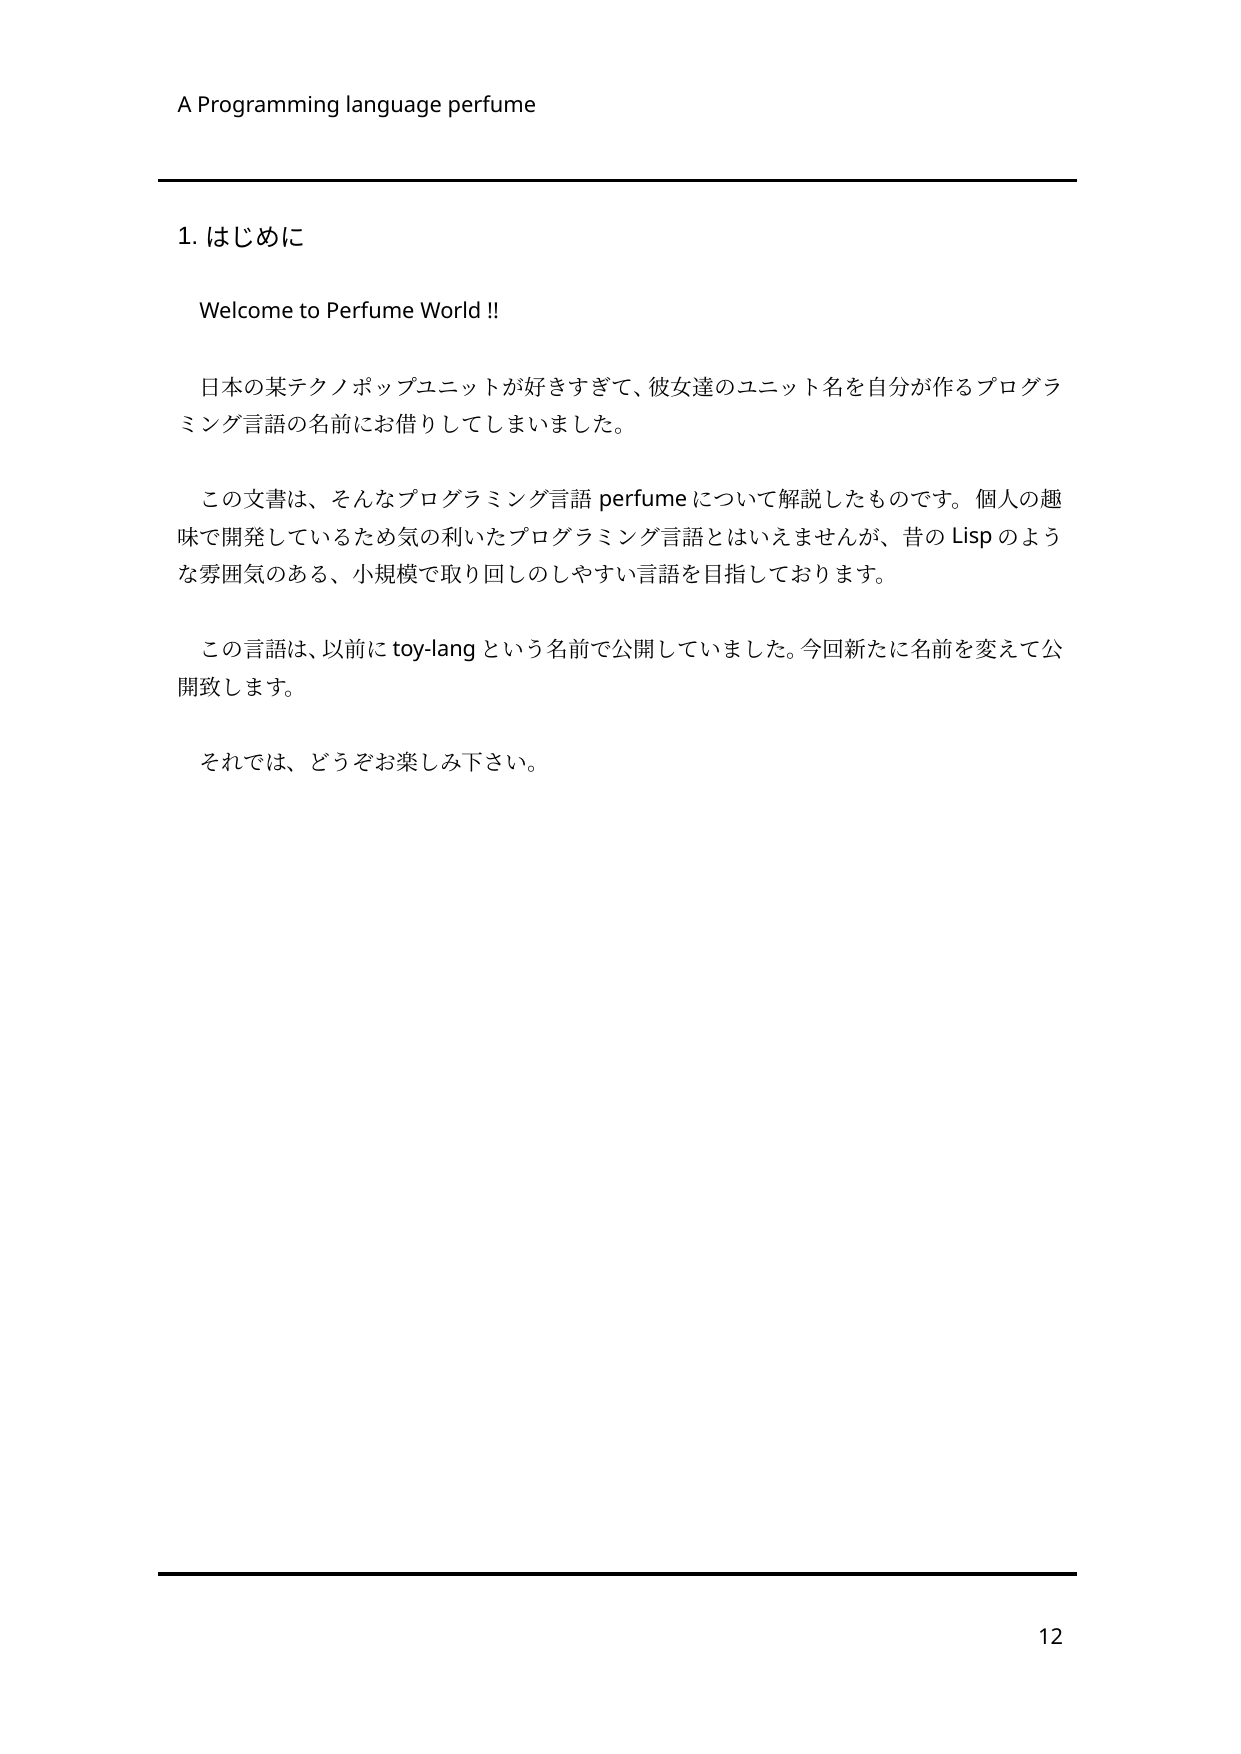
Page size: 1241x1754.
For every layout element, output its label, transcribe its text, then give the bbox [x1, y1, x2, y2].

subtitle 1. はじめに [177, 217, 1063, 254]
text この言語は、以前にtoy-langという名前で公開していました。今回新たに名前を変えて公開致します。 [177, 629, 1063, 704]
text 日本の某テクノポップユニットが好きすぎて、彼女達のユニット名を自分が作るプログラミング言語の名前にお借りしてしまいました。 [177, 367, 1063, 442]
text Welcome to Perfume World !! [177, 292, 1063, 329]
text この文書は、そんなプログラミング言語perfumeについて解説したものです。個人の趣味で開発しているため気の利いたプログラミング言語とはいえませんが、昔のLispのような雰囲気のある、小規模で取り回しのしやすい言語を目指しております。 [177, 479, 1063, 592]
text それでは、どうぞお楽しみ下さい。 [177, 742, 1063, 779]
